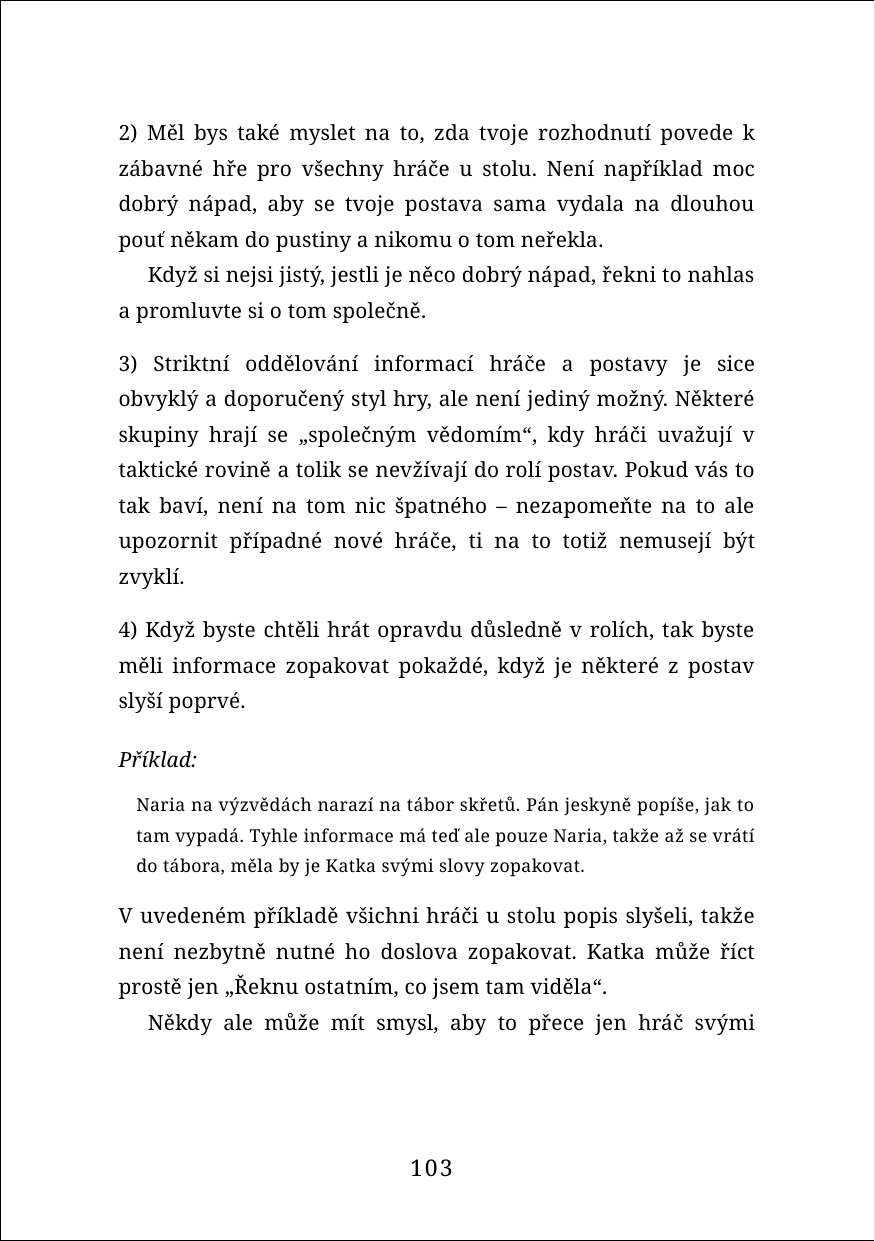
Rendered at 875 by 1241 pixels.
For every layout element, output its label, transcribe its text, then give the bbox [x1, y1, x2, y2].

text 2) Měl bys také myslet na to, zda tvoje rozhodnutí povede k zábavné hře pro všechny hráče u stolu. Není například moc dobrý nápad, aby se tvoje postava sama vydala na dlouhou pouť někam do pustiny a nikomu o tom neřekla. Když si nejsi jistý, jestli je něco dobrý nápad, řekni to nahlas a promluvte si o tom společně. [118, 118, 756, 324]
text 3) Striktní oddělování informací hráče a postavy je sice obvyklý a doporučený styl hry, ale není jediný možný. Některé skupiny hrají se „společným vědomím“, kdy hráči uvažují v taktické rovině a tolik se nevžívají do rolí postav. Pokud vás to tak baví, není na tom nic špatného – nezapomeňte na to ale upozornit případné nové hráče, ti na to totiž nemusejí být zvyklí. [118, 349, 756, 591]
text Naria na výzvědách narazí na tábor skřetů. Pán jeskyně popíše, jak to tam vypadá. Tyhle informace má teď ale pouze Naria, takže až se vrátí do tábora, měla by je Katka svými slovy zopakovat. [136, 793, 756, 877]
text Příklad: [118, 746, 756, 774]
text 4) Když byste chtěli hrát opravdu důsledně v rolích, tak byste měli informace zopakovat pokaždé, když je některé z postav slyší poprvé. [118, 615, 756, 715]
text V uvedeném příkladě všichni hráči u stolu popis slyšeli, takže není nezbytně nutné ho doslova zopakovat. Katka může říct prostě jen „Řeknu ostatním, co jsem tam viděla“. Někdy ale může mít smysl, aby to přece jen hráč svými [118, 901, 756, 1036]
